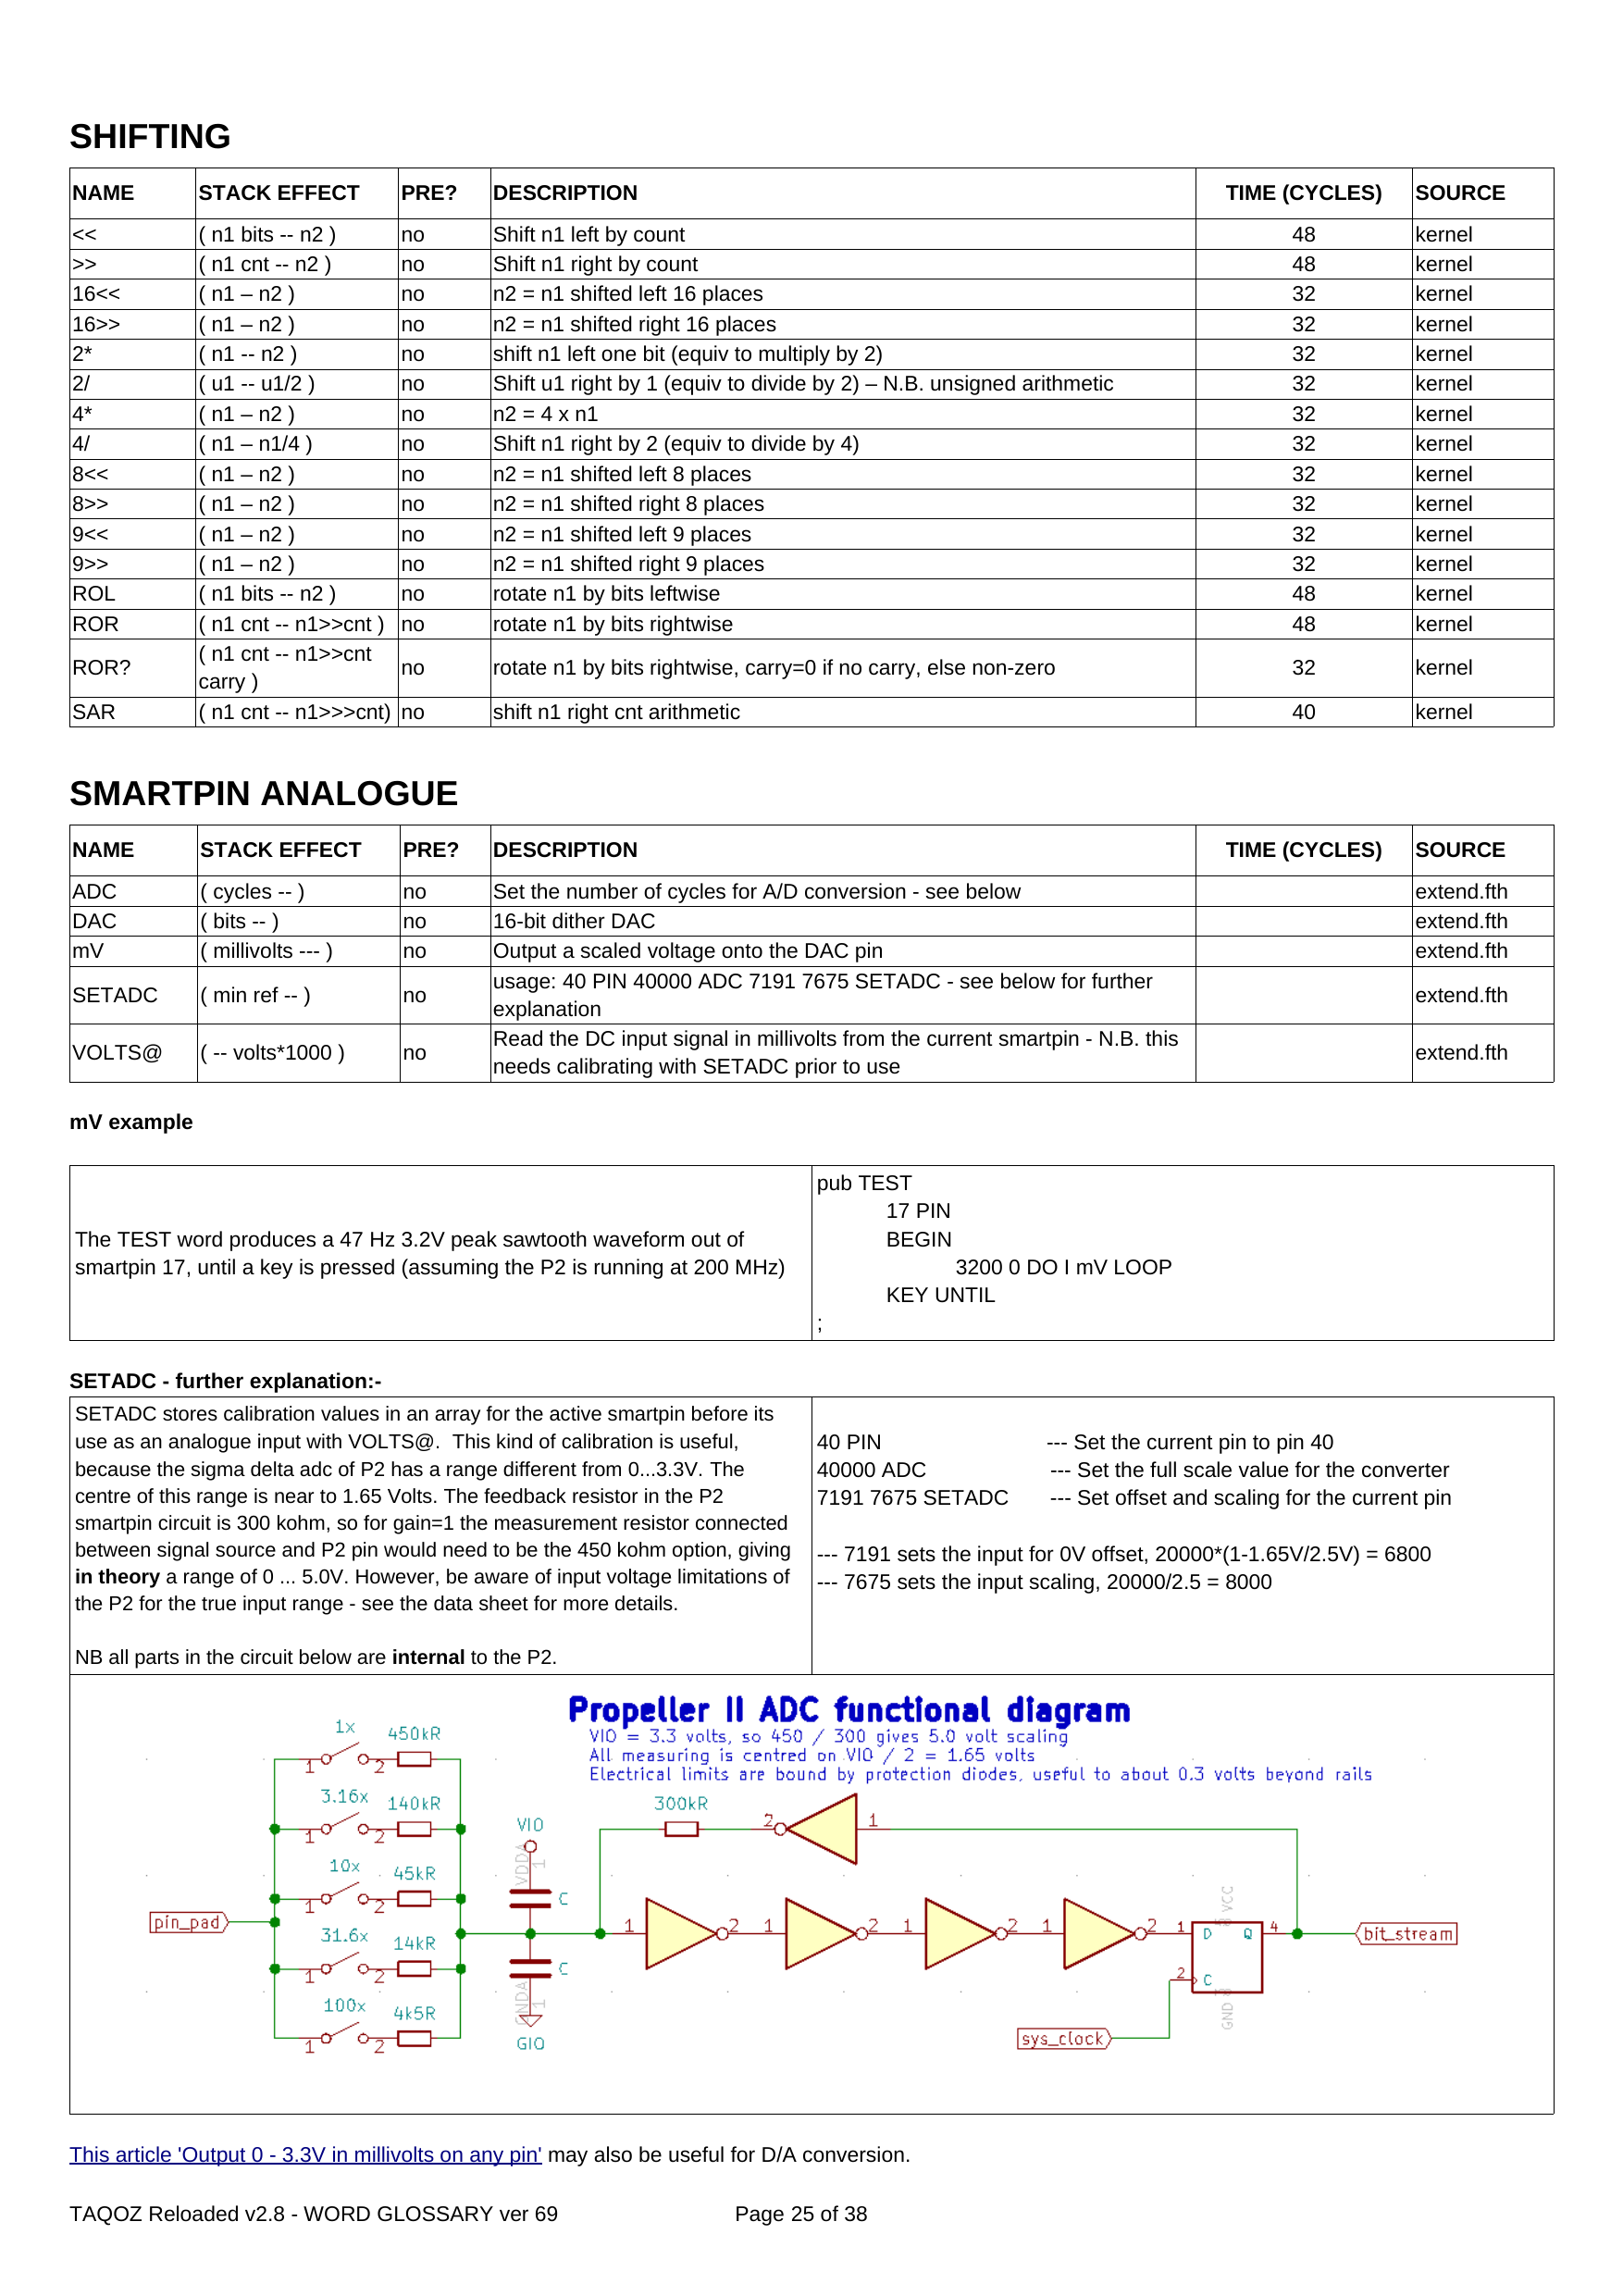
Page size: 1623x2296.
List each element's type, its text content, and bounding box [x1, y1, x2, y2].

table_cell no [399, 698, 490, 726]
table_cell << [70, 219, 195, 249]
table_cell DAC [70, 907, 197, 936]
table_cell 48 [1196, 579, 1412, 609]
table_cell ADC [70, 876, 197, 906]
table_cell shift n1 left one bit (equiv to multiply by 2) [491, 340, 1196, 368]
table_cell 8>> [70, 490, 195, 518]
table_cell ( n1 – n2 ) [196, 310, 398, 339]
table_cell n2 = n1 shifted left 8 places [491, 460, 1196, 489]
table_cell no [401, 967, 490, 1024]
table_cell 4/ [70, 429, 195, 459]
table_cell VOLTS@ [70, 1024, 197, 1082]
table_cell ( n1 cnt -- n2 ) [196, 250, 398, 279]
table_cell no [399, 219, 490, 249]
table_cell ( bits -- ) [198, 907, 400, 936]
table_cell ( n1 – n2 ) [196, 490, 398, 518]
table_cell 32 [1196, 429, 1412, 459]
table_cell 9>> [70, 550, 195, 578]
table_cell kernel [1413, 698, 1554, 726]
table_cell ( n1 cnt -- n1>>cnt carry ) [196, 639, 398, 696]
table_cell mV [70, 937, 197, 966]
table_cell kernel [1413, 519, 1554, 549]
table_cell no [399, 639, 490, 696]
text SETADC - further explanation:- [69, 1369, 1554, 1393]
table_cell no [399, 429, 490, 459]
subtitle SHIFTING [69, 116, 1554, 155]
table_header PRE? [399, 168, 490, 218]
table_cell ( n1 – n2 ) [196, 460, 398, 489]
table_cell 40 [1196, 698, 1412, 726]
table_header pub TEST 17 PIN BEGIN 3200 0 DO I mV LOOP KEY UNTIL ; [812, 1166, 1554, 1340]
table_cell ( n1 cnt -- n1>>>cnt) [196, 698, 398, 726]
table_cell kernel [1413, 370, 1554, 399]
table_cell 32 [1196, 519, 1412, 549]
table_header 40 PIN --- Set the current pin to pin 40 40000 ADC --- Set the full scale value for the converter 7191 7675 SETADC --- Set offset and scaling for the current pin --- 7191 sets the input for 0V offset, 20000*(1-1.65V/2.5V) = 6800 --- 7675 sets the input scaling, 20000/2.5 = 8000 [812, 1397, 1554, 1674]
table_cell extend.fth [1413, 1024, 1554, 1082]
table_cell 4* [70, 400, 195, 428]
table_cell Output a scaled voltage onto the DAC pin [491, 937, 1196, 966]
table_cell ( n1 – n1/4 ) [196, 429, 398, 459]
picture [126, 1687, 1486, 2081]
table_cell kernel [1413, 340, 1554, 368]
table_cell 48 [1196, 610, 1412, 639]
table_cell 48 [1196, 219, 1412, 249]
table_cell kernel [1413, 610, 1554, 639]
table_header PRE? [401, 825, 490, 875]
table_cell ( cycles -- ) [198, 876, 400, 906]
table_cell kernel [1413, 429, 1554, 459]
table_cell SETADC [70, 967, 197, 1024]
table_cell kernel [1413, 460, 1554, 489]
table_cell n2 = n1 shifted right 16 places [491, 310, 1196, 339]
table_cell no [401, 1024, 490, 1082]
table_cell rotate n1 by bits rightwise, carry=0 if no carry, else non-zero [491, 639, 1196, 696]
table_cell Read the DC input signal in millivolts from the current smartpin - N.B. this needs calibrating with SETADC prior to use [491, 1024, 1196, 1082]
table_cell no [399, 519, 490, 549]
table_cell ( millivolts --- ) [198, 937, 400, 966]
table_cell kernel [1413, 400, 1554, 428]
table_cell 16>> [70, 310, 195, 339]
table_cell ( n1 – n2 ) [196, 519, 398, 549]
table_cell 16-bit dither DAC [491, 907, 1196, 936]
text This article 'Output 0 - 3.3V in millivolts on any pin' may also be useful for D/A conversion. [69, 2141, 1554, 2166]
table_cell no [399, 400, 490, 428]
table_cell ( u1 -- u1/2 ) [196, 370, 398, 399]
table_cell 32 [1196, 340, 1412, 368]
table_cell Shift n1 left by count [491, 219, 1196, 249]
table_cell shift n1 right cnt arithmetic [491, 698, 1196, 726]
table_cell [70, 1675, 1554, 2114]
table_header DESCRIPTION [491, 168, 1196, 218]
table_cell 32 [1196, 279, 1412, 309]
table_cell ROR? [70, 639, 195, 696]
table_cell no [401, 876, 490, 906]
table_cell [1196, 876, 1412, 906]
table_cell ( n1 cnt -- n1>>cnt ) [196, 610, 398, 639]
table_cell [1196, 967, 1412, 1024]
table_header TIME (CYCLES) [1196, 825, 1412, 875]
table_cell [1196, 937, 1412, 966]
table_cell 8<< [70, 460, 195, 489]
table_cell ( min ref -- ) [198, 967, 400, 1024]
table_cell Shift n1 right by 2 (equiv to divide by 4) [491, 429, 1196, 459]
table_cell 9<< [70, 519, 195, 549]
table_cell no [399, 370, 490, 399]
table_cell 32 [1196, 310, 1412, 339]
table_cell ( n1 – n2 ) [196, 400, 398, 428]
table_cell no [399, 340, 490, 368]
table_cell kernel [1413, 219, 1554, 249]
table_cell ( n1 -- n2 ) [196, 340, 398, 368]
table_cell no [399, 250, 490, 279]
table_cell ROL [70, 579, 195, 609]
table_cell no [399, 610, 490, 639]
table_cell 32 [1196, 400, 1412, 428]
table_cell kernel [1413, 490, 1554, 518]
table_cell extend.fth [1413, 937, 1554, 966]
table_cell Shift u1 right by 1 (equiv to divide by 2) – N.B. unsigned arithmetic [491, 370, 1196, 399]
table_cell no [399, 579, 490, 609]
table_cell rotate n1 by bits leftwise [491, 579, 1196, 609]
table_header SOURCE [1413, 825, 1554, 875]
table_cell no [401, 907, 490, 936]
table_cell [1196, 1024, 1412, 1082]
text mV example [69, 1110, 1554, 1134]
table_cell SAR [70, 698, 195, 726]
table_cell 48 [1196, 250, 1412, 279]
table_cell 16<< [70, 279, 195, 309]
table_cell ( n1 bits -- n2 ) [196, 219, 398, 249]
table_cell rotate n1 by bits rightwise [491, 610, 1196, 639]
table_cell n2 = 4 x n1 [491, 400, 1196, 428]
table_cell no [399, 279, 490, 309]
table_cell Set the number of cycles for A/D conversion - see below [491, 876, 1196, 906]
table_cell extend.fth [1413, 967, 1554, 1024]
table_header TIME (CYCLES) [1196, 168, 1412, 218]
table_header SOURCE [1413, 168, 1554, 218]
table_cell n2 = n1 shifted right 9 places [491, 550, 1196, 578]
table_cell extend.fth [1413, 876, 1554, 906]
table_header NAME [70, 825, 197, 875]
table_cell 32 [1196, 370, 1412, 399]
table_cell 2/ [70, 370, 195, 399]
table_header The TEST word produces a 47 Hz 3.2V peak sawtooth waveform out of smartpin 17, until a key is pressed (assuming the P2 is running at 200 MHz) [70, 1166, 811, 1340]
subtitle SMARTPIN ANALOGUE [69, 773, 1554, 813]
table_cell ( n1 – n2 ) [196, 279, 398, 309]
table_cell ROR [70, 610, 195, 639]
table_cell kernel [1413, 579, 1554, 609]
table_header STACK EFFECT [196, 168, 398, 218]
table_cell no [401, 937, 490, 966]
table_cell no [399, 490, 490, 518]
table_cell [1196, 907, 1412, 936]
table_cell >> [70, 250, 195, 279]
table_cell 2* [70, 340, 195, 368]
table_cell ( -- volts*1000 ) [198, 1024, 400, 1082]
table_cell 32 [1196, 550, 1412, 578]
table_cell kernel [1413, 550, 1554, 578]
table_cell usage: 40 PIN 40000 ADC 7191 7675 SETADC - see below for further explanation [491, 967, 1196, 1024]
table_cell kernel [1413, 279, 1554, 309]
table_cell ( n1 – n2 ) [196, 550, 398, 578]
table_cell n2 = n1 shifted left 9 places [491, 519, 1196, 549]
table_cell kernel [1413, 639, 1554, 696]
table_header NAME [70, 168, 195, 218]
table_header SETADC stores calibration values in an array for the active smartpin before its use as an analogue input with VOLTS@. This kind of calibration is useful, because the sigma delta adc of P2 has a range different from 0...3.3V. The centre of this range is near to 1.65 Volts. The feedback resistor in the P2 smartpin circuit is 300 kohm, so for gain=1 the measurement resistor connected between signal source and P2 pin would need to be the 450 kohm option, giving in theory a range of 0 ... 5.0V. However, be aware of input voltage limitations of the P2 for the true input range - see the data sheet for more details. NB all parts in the circuit below are internal to the P2. [70, 1397, 811, 1674]
table_cell extend.fth [1413, 907, 1554, 936]
table_cell Shift n1 right by count [491, 250, 1196, 279]
table_cell kernel [1413, 310, 1554, 339]
table_header DESCRIPTION [491, 825, 1196, 875]
table_cell 32 [1196, 490, 1412, 518]
table_cell no [399, 460, 490, 489]
table_cell no [399, 310, 490, 339]
table_header STACK EFFECT [198, 825, 400, 875]
table_cell n2 = n1 shifted left 16 places [491, 279, 1196, 309]
table_cell no [399, 550, 490, 578]
table_cell 32 [1196, 639, 1412, 696]
table_cell 32 [1196, 460, 1412, 489]
table_cell n2 = n1 shifted right 8 places [491, 490, 1196, 518]
table_cell ( n1 bits -- n2 ) [196, 579, 398, 609]
table_cell kernel [1413, 250, 1554, 279]
